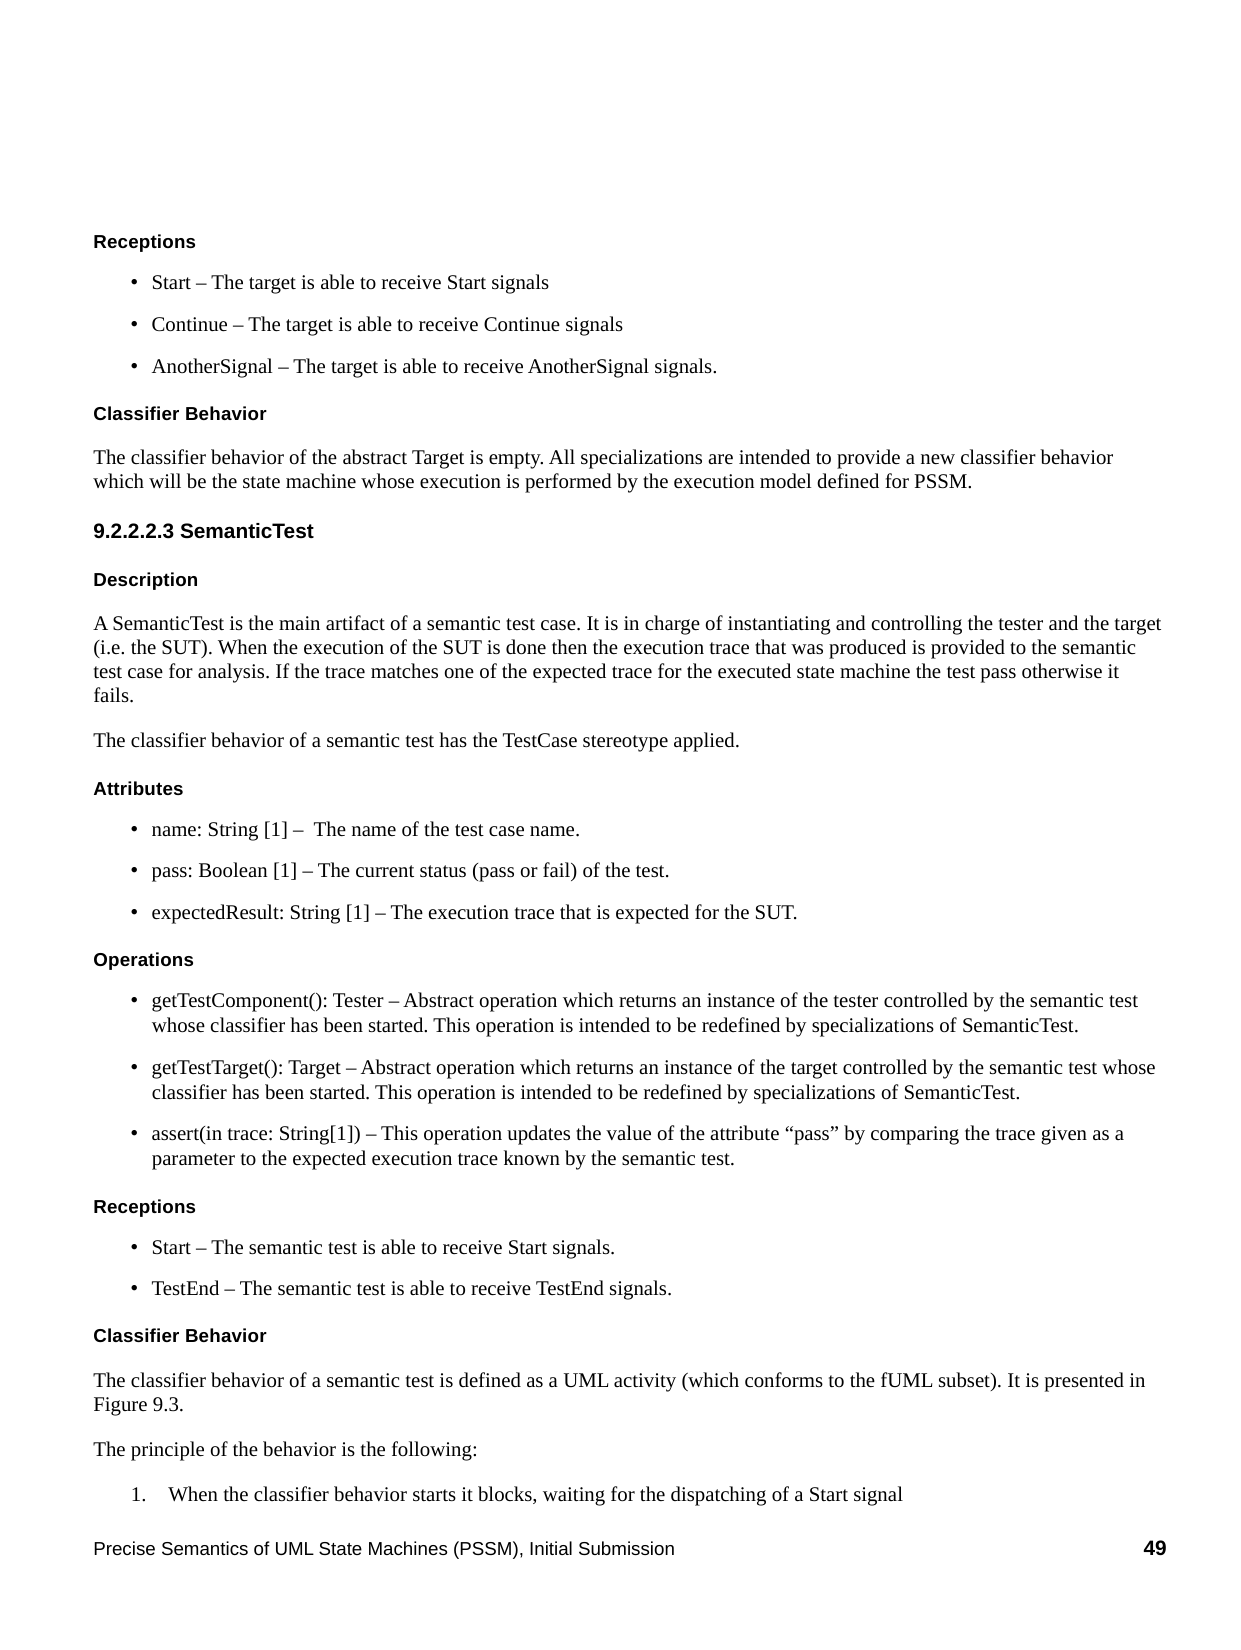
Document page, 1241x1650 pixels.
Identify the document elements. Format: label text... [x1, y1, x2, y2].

subtitle Classifier Behavior [93, 1325, 1164, 1347]
list TestEnd – The semantic test is able to receive TestEnd signals. [131, 1275, 1164, 1300]
list When the classifier behavior starts it blocks, waiting for the dispatching of a Start signal [131, 1482, 1164, 1506]
list AnotherSignal – The target is able to receive AnotherSignal signals. [131, 353, 1164, 378]
list name: String [1] – The name of the test case name. [131, 816, 1164, 841]
subtitle Receptions [93, 231, 1164, 253]
subtitle Description [93, 568, 1164, 590]
subtitle Operations [93, 949, 1164, 970]
subtitle Attributes [93, 777, 1164, 799]
text The classifier behavior of a semantic test has the TestCase stereotype applied. [93, 728, 1164, 752]
list getTestTarget(): Target – Abstract operation which returns an instance of the target controlled by the semantic test whose classifier has been started. This operation is intended to be redefined by specializations of SemanticTest. [131, 1054, 1164, 1104]
list assert(in trace: String[1]) – This operation updates the value of the attribute “pass” by comparing the trace given as a parameter to the expected execution trace known by the semantic test. [131, 1120, 1164, 1170]
subtitle Receptions [93, 1195, 1164, 1217]
subtitle Classifier Behavior [93, 403, 1164, 424]
subtitle SemanticTest [93, 518, 1164, 543]
text The classifier behavior of the abstract Target is empty. All specializations are intended to provide a new classifier behavior which will be the state machine whose execution is performed by the execution model defined for PSSM. [93, 445, 1164, 493]
text A SemanticTest is the main artifact of a semantic test case. It is in charge of instantiating and controlling the tester and the target (i.e. the SUT). When the execution of the SUT is done then the execution trace that was produced is provided to the semantic test case for analysis. If the trace matches one of the expected trace for the executed state machine the test pass otherwise it fails. [93, 611, 1164, 707]
list pass: Boolean [1] – The current status (pass or fail) of the test. [131, 857, 1164, 882]
list Start – The target is able to receive Start signals [131, 269, 1164, 294]
list getTestComponent(): Tester – Abstract operation which returns an instance of the tester controlled by the semantic test whose classifier has been started. This operation is intended to be redefined by specializations of SemanticTest. [131, 987, 1164, 1037]
list Continue – The target is able to receive Continue signals [131, 311, 1164, 336]
list Start – The semantic test is able to receive Start signals. [131, 1234, 1164, 1259]
text The classifier behavior of a semantic test is defined as a UML activity (which conforms to the fUML subset). It is presented in Figure 9.3. [93, 1368, 1164, 1416]
text The principle of the behavior is the following: [93, 1437, 1164, 1461]
list expectedResult: String [1] – The execution trace that is expected for the SUT. [131, 899, 1164, 924]
